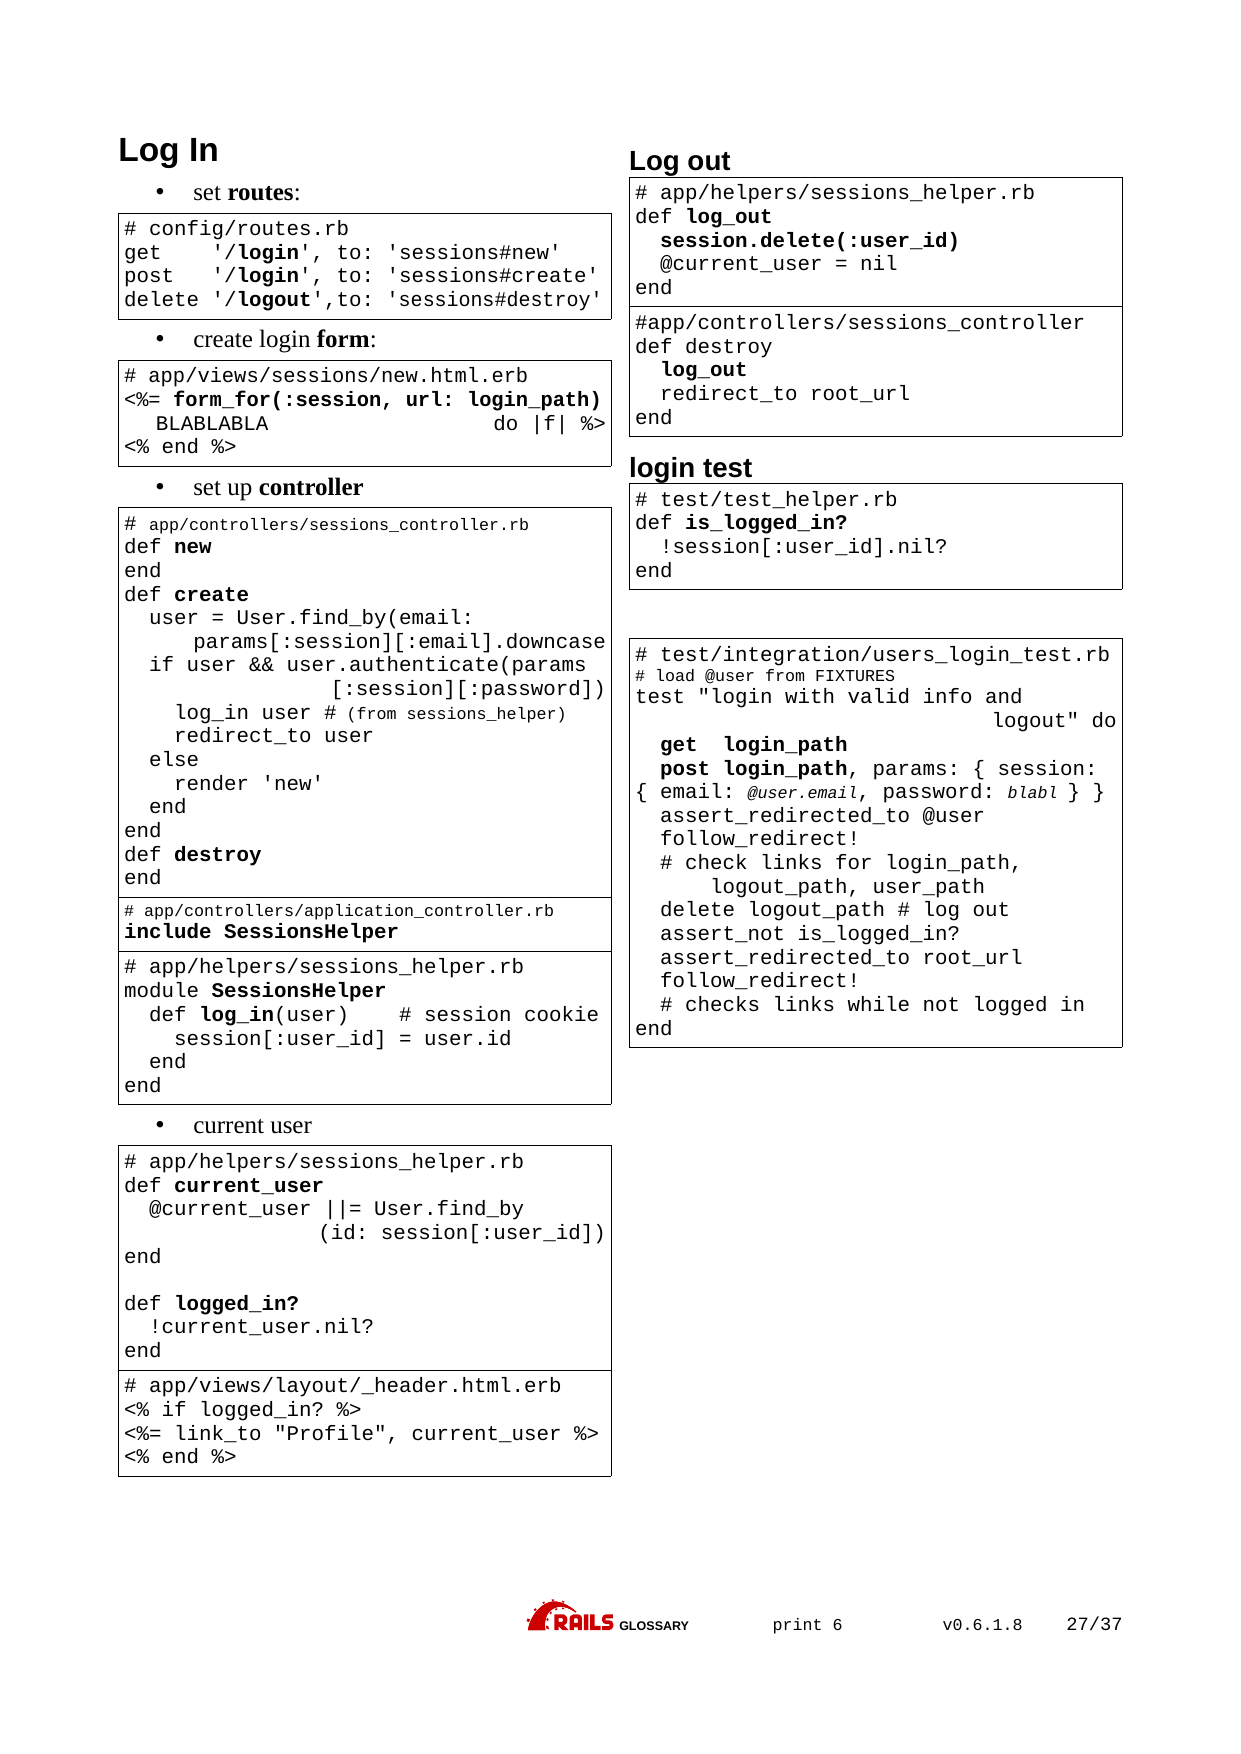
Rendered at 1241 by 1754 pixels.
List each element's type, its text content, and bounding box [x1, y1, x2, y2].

table_header # app/helpers/sessions_helper.rb def log_out session.delete(:user_id) @current_user = nil end [630, 178, 1122, 306]
table_cell # app/helpers/sessions_helper.rb module SessionsHelper def log_in(user) # session cookie session[:user_id] = user.id end end [119, 952, 611, 1104]
table_header # app/helpers/sessions_helper.rb def current_user @current_user ||= User.find_by (id: session[:user_id]) end def logged_in? !current_user.nil? end [119, 1146, 611, 1369]
list set up controller [156, 472, 611, 501]
table_cell #app/controllers/sessions_controller def destroy log_out redirect_to root_url end [630, 307, 1122, 436]
list set routes: [156, 177, 611, 206]
table_header # config/routes.rb get '/login', to: 'sessions#new' post '/login', to: 'sessions#create' delete '/logout',to: 'sessions#destroy' [119, 214, 611, 318]
subtitle Log out [629, 145, 1122, 177]
subtitle Log In [118, 130, 611, 168]
table_header # app/views/sessions/new.html.erb <%= form_for(:session, url: login_path) BLABLABLA do |f| %> <% end %> [119, 361, 611, 466]
table_cell # app/controllers/application_controller.rb include SessionsHelper [119, 898, 611, 951]
list current user [156, 1110, 611, 1139]
table_header # test/test_helper.rb def is_logged_in? !session[:user_id].nil? end [630, 484, 1122, 589]
subtitle login test [629, 451, 1122, 483]
list create login form: [156, 324, 611, 353]
table_cell # app/views/layout/_header.html.erb <% if logged_in? %> <%= link_to "Profile", current_user %> <% end %> [119, 1371, 611, 1476]
table_header # app/controllers/sessions_controller.rb def new end def create user = User.find_by(email: params[:session][:email].downcase if user && user.authenticate(params [:session][:password]) log_in user # (from sessions_helper) redirect_to user else render 'new' end end def destroy end [119, 508, 611, 897]
table_header # test/integration/users_login_test.rb # load @user from FIXTURES test "login with valid info and logout" do get login_path post login_path, params: { session: { email: @user.email, password: blabl } } assert_redirected_to @user follow_redirect! # check links for login_path, logout_path, user_path delete logout_path # log out assert_not is_logged_in? assert_redirected_to root_url follow_redirect! # checks links while not logged in end [630, 639, 1122, 1047]
